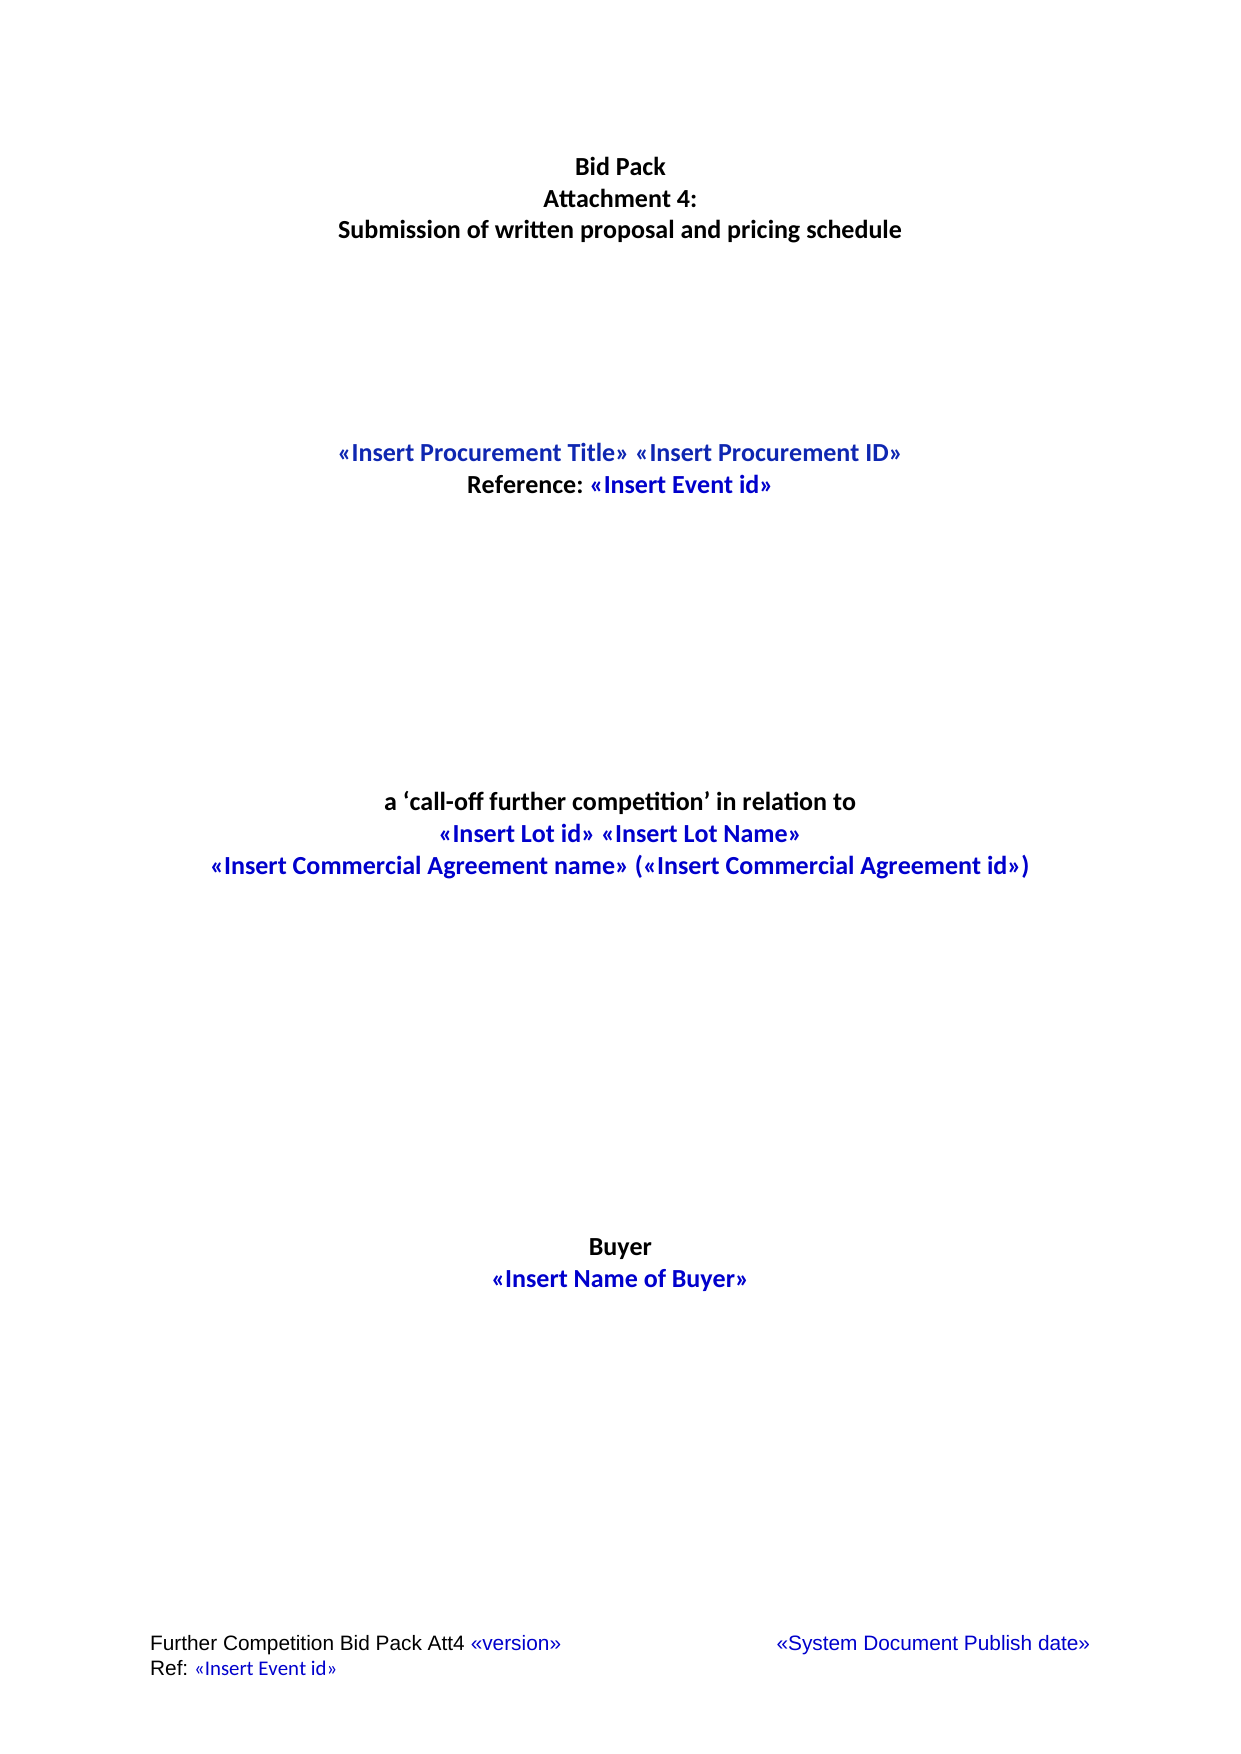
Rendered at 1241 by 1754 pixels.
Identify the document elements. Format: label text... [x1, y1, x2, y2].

text Submission of written proposal and pricing schedule [150, 213, 1090, 245]
text Bid Pack [150, 150, 1090, 182]
text Attachment 4: [150, 182, 1090, 213]
text a ‘call-off further competition’ in relation to [150, 785, 1090, 817]
text «Insert Name of Buyer» [150, 1262, 1090, 1294]
text «Insert Commercial Agreement name» («Insert Commercial Agreement id») [150, 849, 1090, 881]
text Buyer [150, 1230, 1090, 1262]
text Reference: «Insert Event id» [150, 468, 1090, 499]
text «Insert Procurement Title» «Insert Procurement ID» [150, 436, 1090, 468]
text «Insert Lot id» «Insert Lot Name» [150, 817, 1090, 849]
